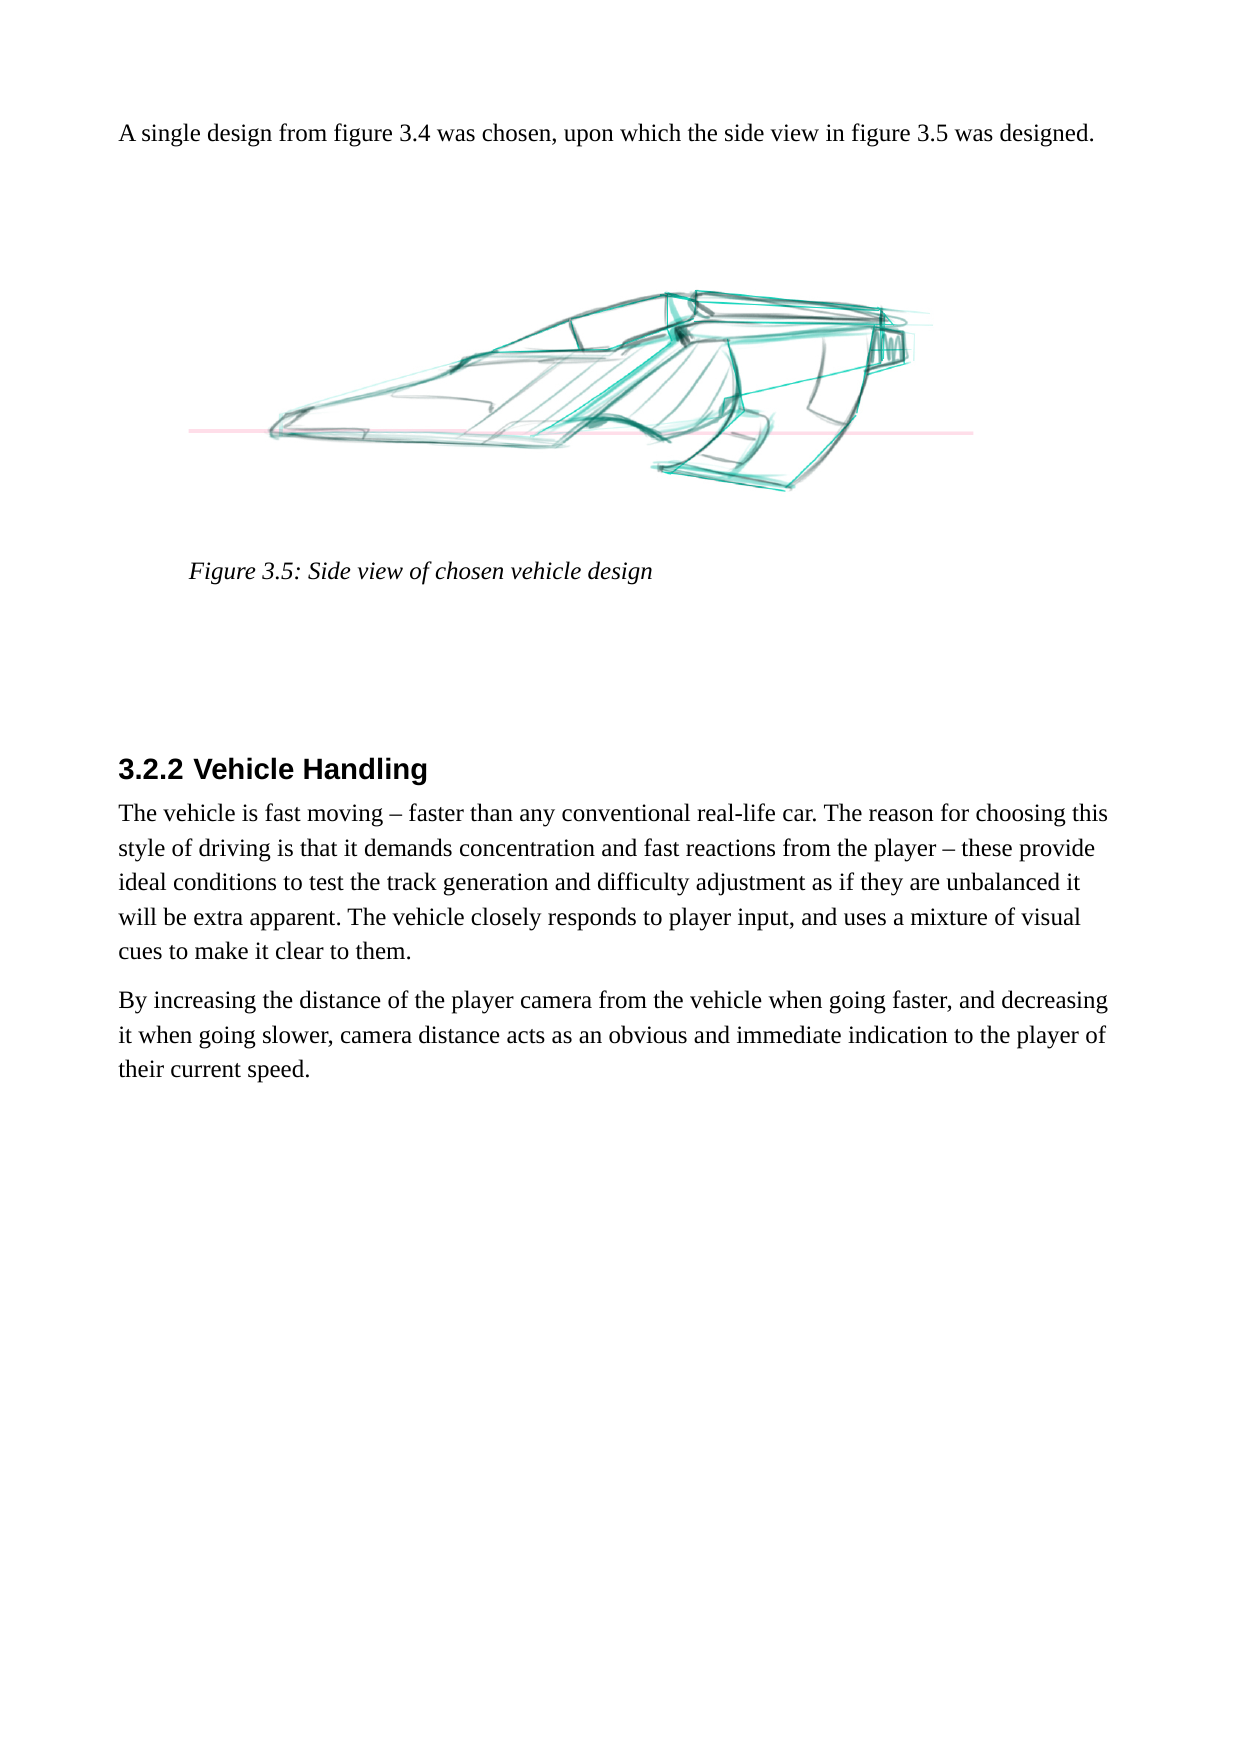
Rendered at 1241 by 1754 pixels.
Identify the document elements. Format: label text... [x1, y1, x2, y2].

text By increasing the distance of the player camera from the vehicle when going faster, and decreasing it when going slower, camera distance acts as an obvious and immediate indication to the player of their current speed. [118, 985, 1122, 1083]
picture [188, 206, 974, 556]
text A single design from figure 3.4 was chosen, upon which the side view in figure 3.5 was designed. [118, 118, 1122, 147]
text Figure 3.5: Side view of chosen vehicle design [189, 556, 973, 585]
text [189, 194, 973, 206]
text The vehicle is fast moving – faster than any conventional real-life car. The reason for choosing this style of driving is that it demands concentration and fast reactions from the player – these provide ideal conditions to test the track generation and difficulty adjustment as if they are unbalanced it will be extra apparent. The vehicle closely responds to player input, and uses a mixture of visual cues to make it clear to them. [118, 798, 1122, 965]
subtitle Vehicle Handling [118, 752, 1122, 786]
